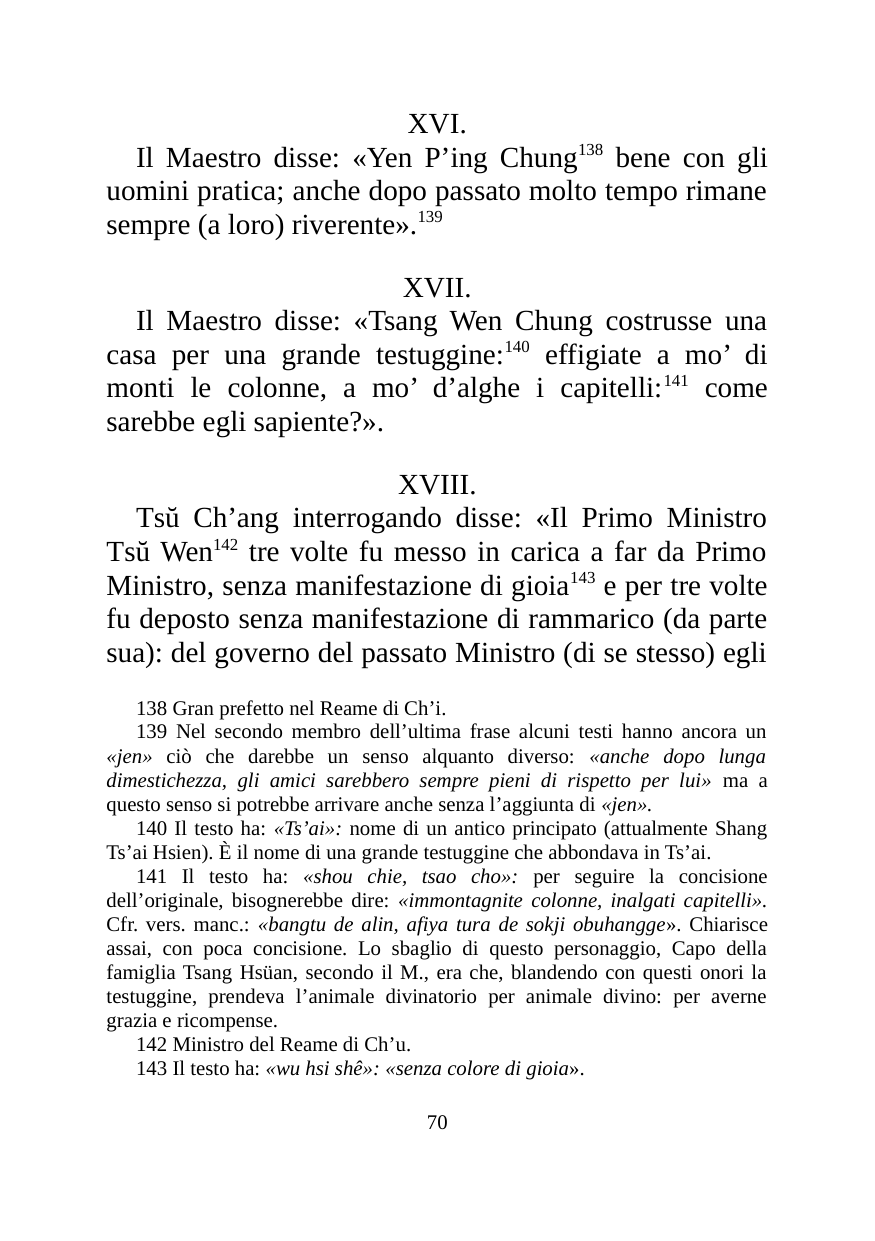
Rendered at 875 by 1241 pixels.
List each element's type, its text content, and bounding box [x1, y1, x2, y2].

text Nel secondo membro dell’ultima frase alcuni testi hanno ancora un «jen» ciò che darebbe un senso alquanto diverso: «anche dopo lunga dimestichezza, gli amici sarebbero sempre pieni di rispetto per lui» ma a questo senso si potrebbe arrivare anche senza l’aggiunta di «jen». [106, 719, 768, 816]
text Gran prefetto nel Reame di Ch’i. [106, 695, 768, 719]
text Il testo ha: «wu hsi shê»: «senza colore di gioia». [106, 1056, 768, 1080]
text XVI. [106, 106, 768, 140]
text Il testo ha: «shou chie, tsao cho»: per seguire la concisione dell’originale, bisognerebbe dire: «immontagnite colonne, inalgati capitelli». Cfr. vers. manc.: «bangtu de alin, afiya tura de sokji obuhangge». Chiarisce assai, con poca concisione. Lo sbaglio di questo personaggio, Capo della famiglia Tsang Hsüan, secondo il M., era che, blandendo con questi onori la testuggine, prendeva l’animale divinatorio per animale divino: per averne grazia e ricompense. [106, 864, 768, 1032]
text Tsŭ Ch’ang interrogando disse: «Il Primo Ministro Tsŭ Wen tre volte fu messo in carica a far da Primo Ministro, senza manifestazione di gioia e per tre volte fu deposto senza manifestazione di rammarico (da parte sua): del governo del passato Ministro (di se stesso) egli [106, 501, 768, 668]
text Ministro del Reame di Ch’u. [106, 1032, 768, 1056]
text XVIII. [106, 467, 768, 501]
text Il Maestro disse: «Tsang Wen Chung costrusse una casa per una grande testuggine: effigiate a mo’ di monti le colonne, a mo’ d’alghe i capitelli: come sarebbe egli sapiente?». [106, 303, 768, 438]
text Il Maestro disse: «Yen P’ing Chung bene con gli uomini pratica; anche dopo passato molto tempo rimane sempre (a loro) riverente». [106, 140, 768, 240]
text XVII. [106, 270, 768, 303]
text Il testo ha: «Ts’ai»: nome di un antico principato (attualmente Shang Ts’ai Hsien). È il nome di una grande testuggine che abbondava in Ts’ai. [106, 816, 768, 864]
